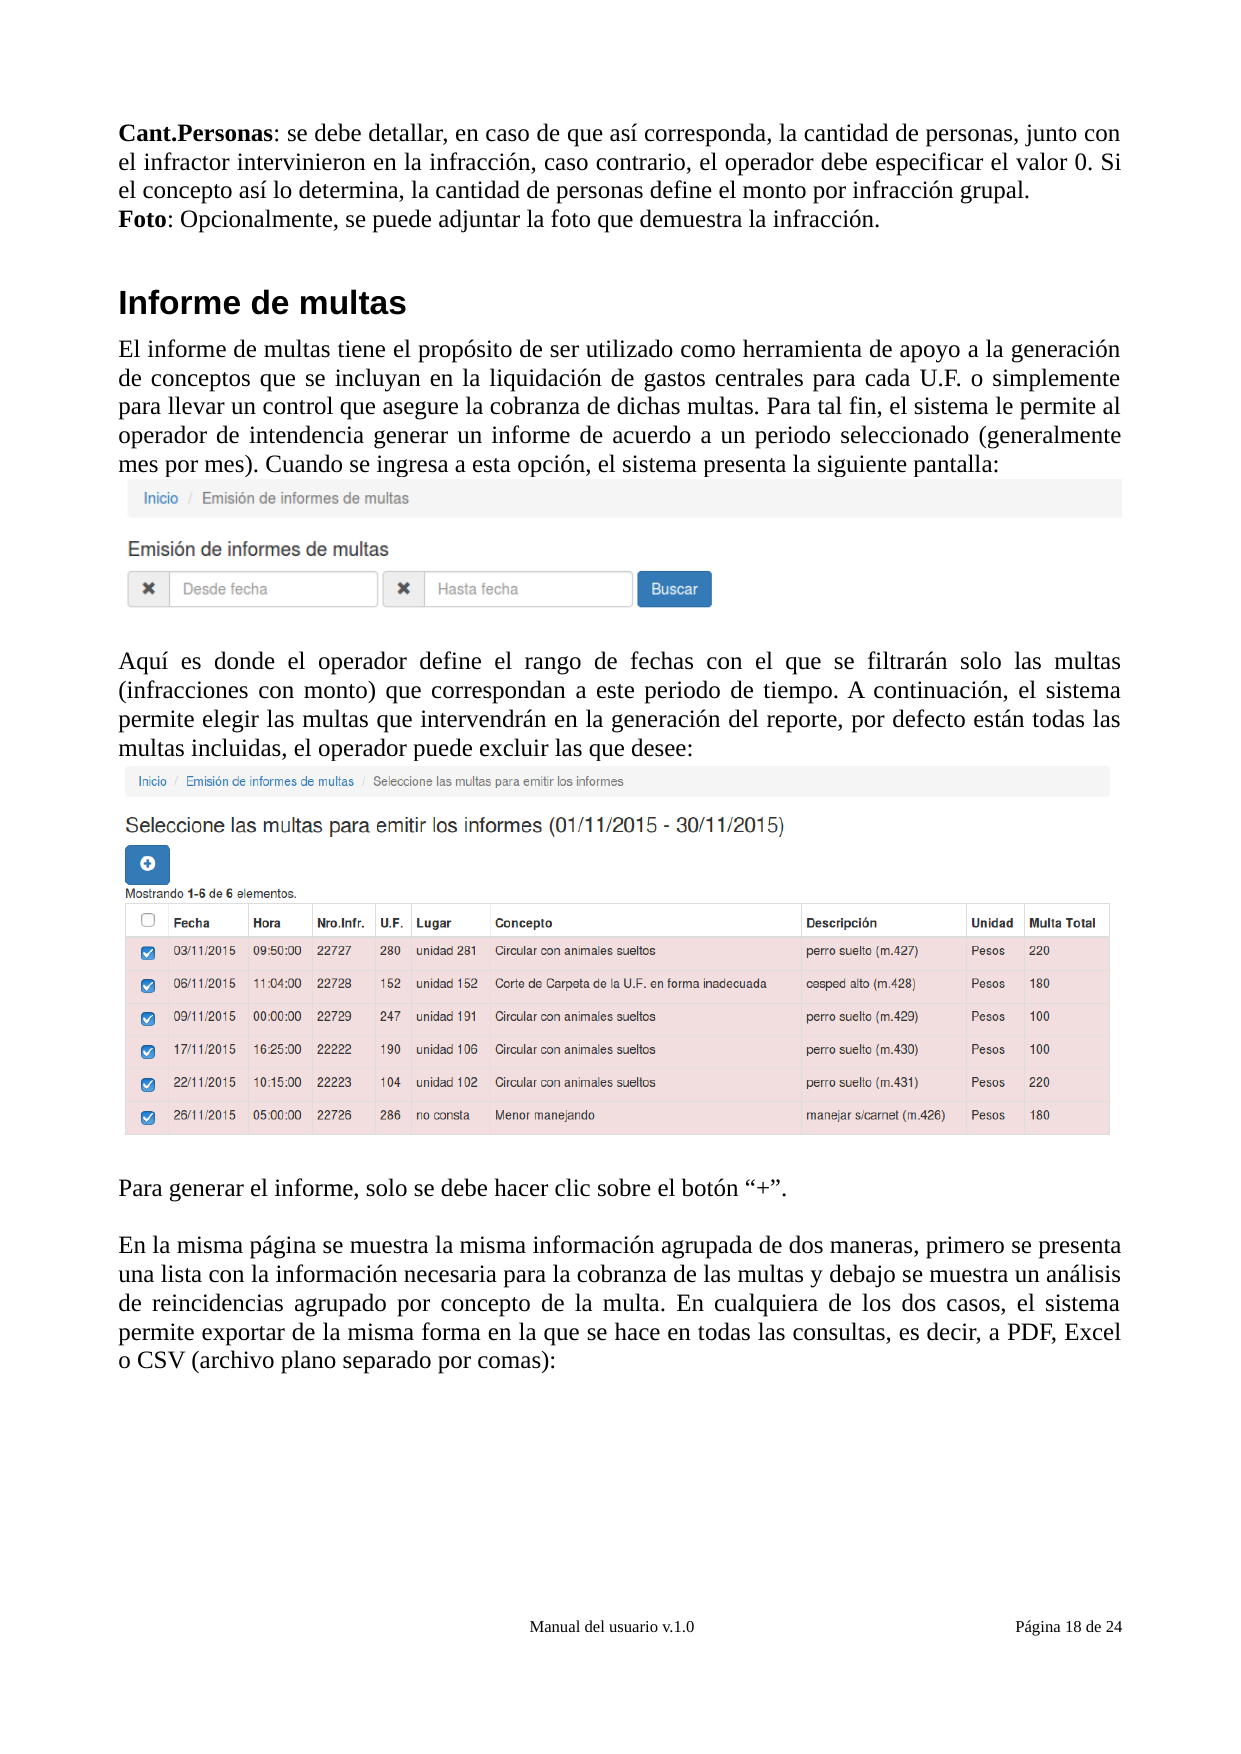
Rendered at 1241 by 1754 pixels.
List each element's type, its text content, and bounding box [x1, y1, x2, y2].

subtitle Informe de multas [118, 283, 1122, 321]
text En la misma página se muestra la misma información agrupada de dos maneras, primero se presenta una lista con la información necesaria para la cobranza de las multas y debajo se muestra un análisis de reincidencias agrupado por concepto de la multa. En cualquiera de los dos casos, el sistema permite exportar de la misma forma en la que se hace en todas las consultas, es decir, a PDF, Excel o CSV (archivo plano separado por comas): [118, 1231, 1122, 1374]
text Aquí es donde el operador define el rango de fechas con el que se filtrarán solo las multas (infracciones con monto) que correspondan a este periodo de tiempo. A continuación, el sistema permite elegir las multas que intervendrán en la generación del reporte, por defecto están todas las multas incluidas, el operador puede excluir las que desee: [118, 646, 1122, 761]
picture [118, 477, 1123, 618]
text Cant.Personas: se debe detallar, en caso de que así corresponda, la cantidad de personas, junto con el infractor intervinieron en la infracción, caso contrario, el operador debe especificar el valor 0. Si el concepto así lo determina, la cantidad de personas define el monto por infracción grupal. [118, 118, 1122, 204]
picture [118, 761, 1123, 1145]
text Para generar el informe, solo se debe hacer clic sobre el botón “+”. [118, 1173, 1122, 1202]
text El informe de multas tiene el propósito de ser utilizado como herramienta de apoyo a la generación de conceptos que se incluyan en la liquidación de gastos centrales para cada U.F. o simplemente para llevar un control que asegure la cobranza de dichas multas. Para tal fin, el sistema le permite al operador de intendencia generar un informe de acuerdo a un periodo seleccionado (generalmente mes por mes). Cuando se ingresa a esta opción, el sistema presenta la siguiente pantalla: [118, 334, 1122, 477]
text Foto: Opcionalmente, se puede adjuntar la foto que demuestra la infracción. [118, 204, 1122, 233]
